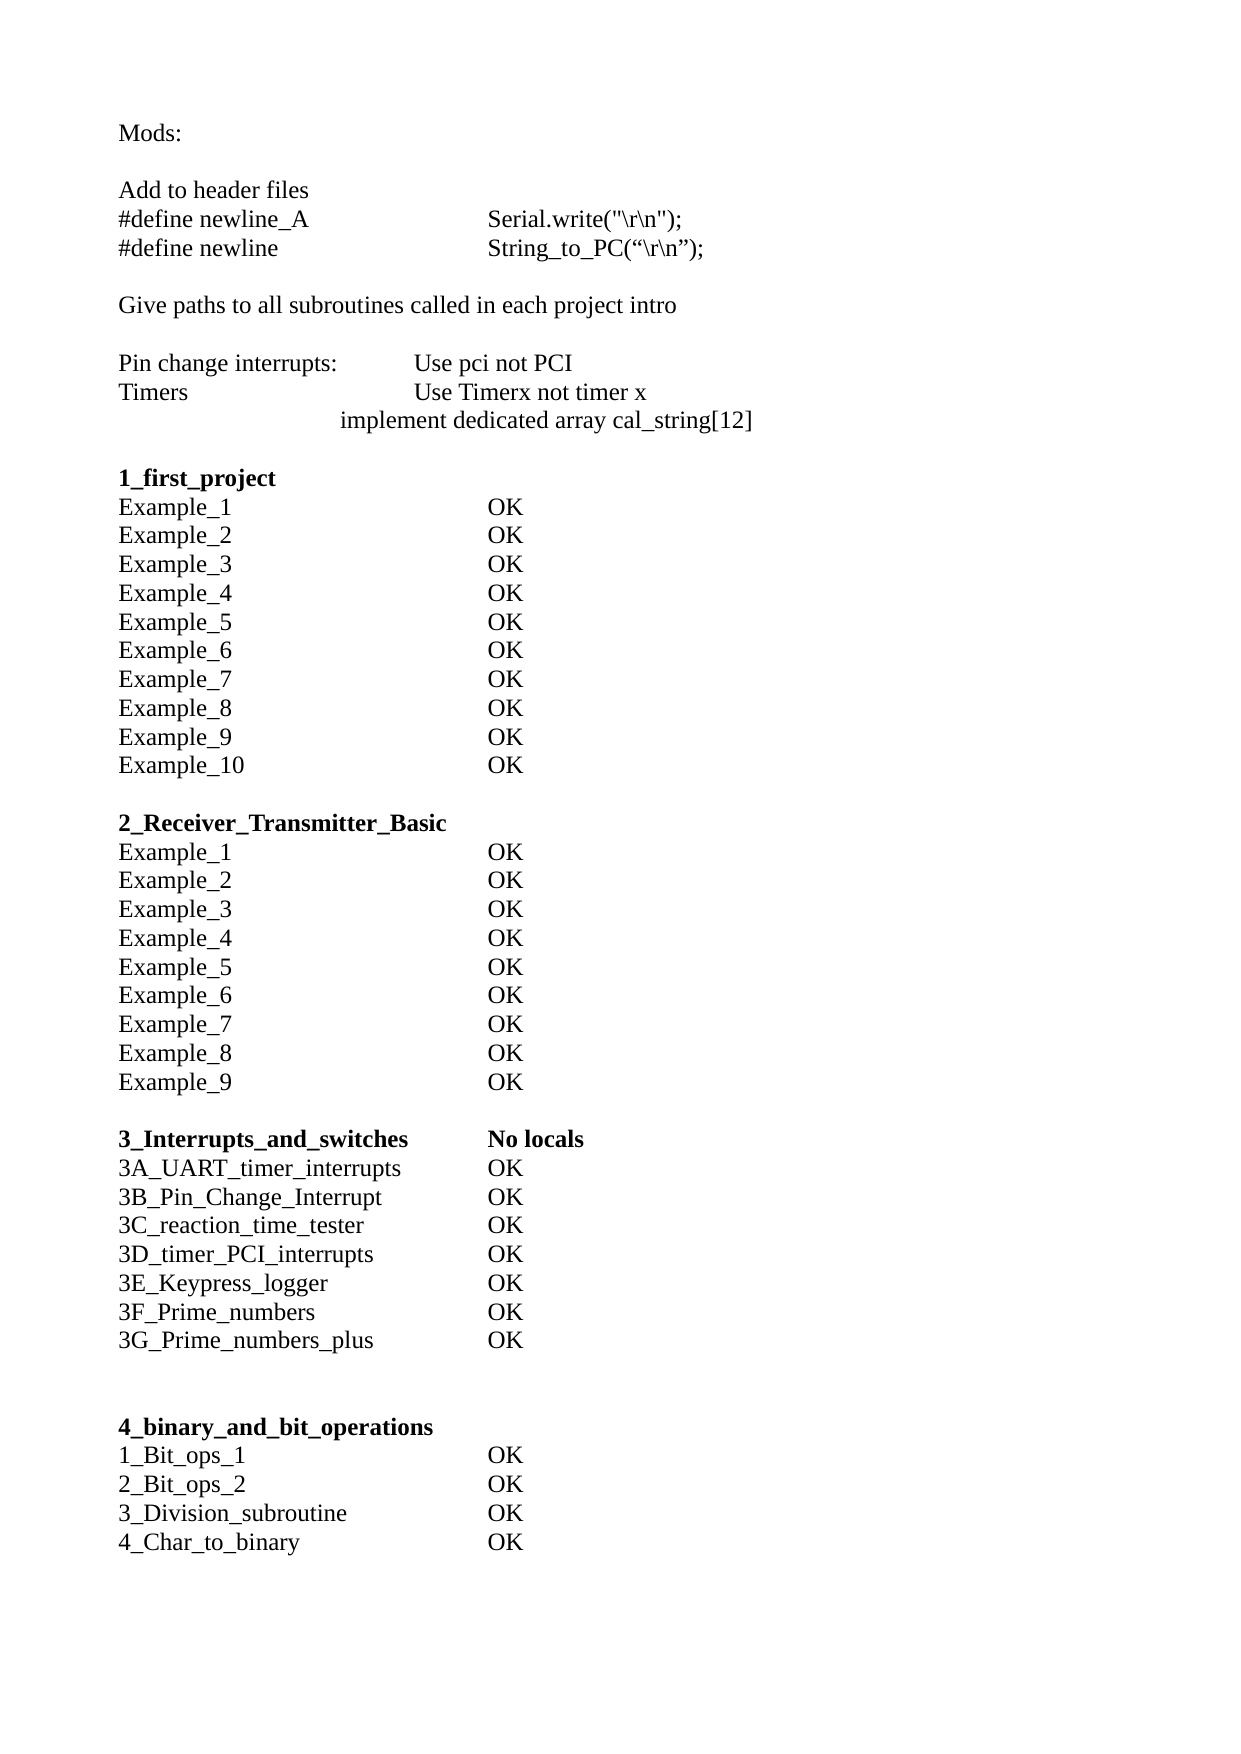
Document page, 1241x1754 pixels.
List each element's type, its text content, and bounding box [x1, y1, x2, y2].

text Example_6 OK [118, 636, 1122, 664]
text Example_2 OK [118, 521, 1122, 549]
text Example_1 OK [118, 837, 1122, 866]
text 4_Char_to_binary OK [118, 1527, 1122, 1556]
text 3_Interrupts_and_switches No locals [118, 1124, 1122, 1153]
text Give paths to all subroutines called in each project intro [118, 291, 1122, 319]
text 3E_Keypress_logger OK [118, 1268, 1122, 1297]
text Example_10 OK [118, 751, 1122, 779]
text Example_4 OK [118, 578, 1122, 607]
text 4_binary_and_bit_operations [118, 1412, 1122, 1441]
text Example_1 OK [118, 492, 1122, 521]
text 3A_UART_timer_interrupts OK [118, 1153, 1122, 1182]
text 1_Bit_ops_1 OK [118, 1441, 1122, 1469]
text 3F_Prime_numbers OK [118, 1297, 1122, 1326]
text Example_7 OK [118, 1009, 1122, 1038]
text implement dedicated array cal_string[12] [118, 406, 1122, 434]
text 3B_Pin_Change_Interrupt OK [118, 1182, 1122, 1211]
text 3_Division_subroutine OK [118, 1498, 1122, 1527]
text Example_7 OK [118, 664, 1122, 693]
text 3G_Prime_numbers_plus OK [118, 1326, 1122, 1354]
text Example_2 OK [118, 866, 1122, 894]
text Example_8 OK [118, 1038, 1122, 1067]
text Example_9 OK [118, 722, 1122, 751]
text Pin change interrupts: Use pci not PCI [118, 348, 1122, 377]
text Example_6 OK [118, 981, 1122, 1009]
text 1_first_project [118, 463, 1122, 492]
text Example_9 OK [118, 1067, 1122, 1096]
text 3D_timer_PCI_interrupts OK [118, 1239, 1122, 1268]
text Example_3 OK [118, 894, 1122, 923]
text 2_Bit_ops_2 OK [118, 1469, 1122, 1498]
text Example_5 OK [118, 952, 1122, 981]
text 3C_reaction_time_tester OK [118, 1211, 1122, 1239]
text Mods: [118, 118, 1122, 147]
text #define newline String_to_PC(“\r\n”); [118, 233, 1122, 262]
text Add to header files [118, 176, 1122, 204]
text #define newline_A Serial.write("\r\n"); [118, 204, 1122, 233]
text Example_3 OK [118, 549, 1122, 578]
text Example_4 OK [118, 923, 1122, 952]
text Timers Use Timerx not timer x [118, 377, 1122, 406]
text Example_5 OK [118, 607, 1122, 636]
text Example_8 OK [118, 693, 1122, 722]
text 2_Receiver_Transmitter_Basic [118, 808, 1122, 837]
